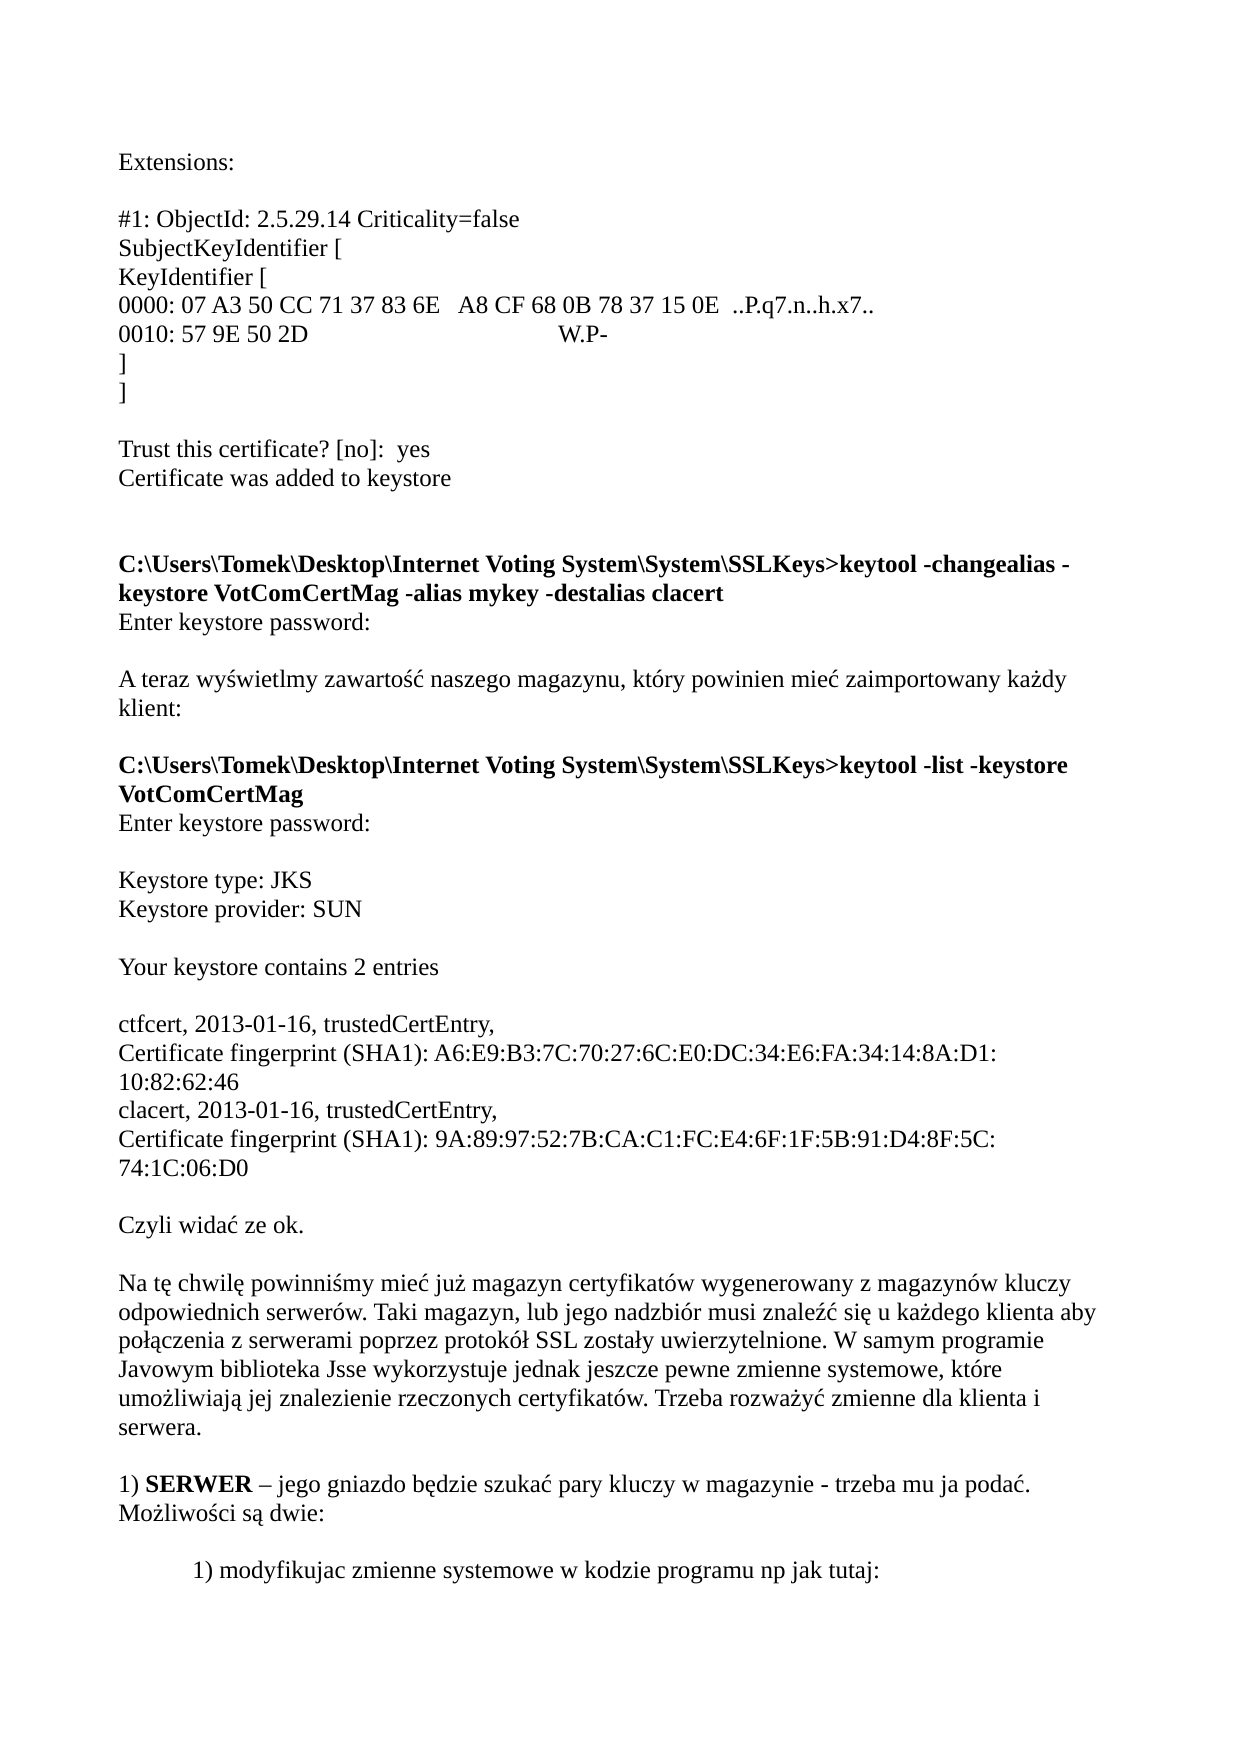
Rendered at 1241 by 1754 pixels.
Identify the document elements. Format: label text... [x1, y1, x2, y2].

text 1) modyfikujac zmienne systemowe w kodzie programu np jak tutaj: [192, 1556, 1122, 1584]
text ] [118, 348, 1122, 377]
text clacert, 2013-01-16, trustedCertEntry, [118, 1096, 1122, 1124]
text Keystore type: JKS [118, 866, 1122, 894]
text 1) SERWER – jego gniazdo będzie szukać pary kluczy w magazynie - trzeba mu ja podać. Możliwości są dwie: [118, 1469, 1122, 1527]
text ] [118, 377, 1122, 406]
text Certificate fingerprint (SHA1): A6:E9:B3:7C:70:27:6C:E0:DC:34:E6:FA:34:14:8A:D1: [118, 1038, 1122, 1067]
text C:\Users\Tomek\Desktop\Internet Voting System\System\SSLKeys>keytool -changealias -keystore VotComCertMag -alias mykey -destalias clacert [118, 549, 1122, 607]
text C:\Users\Tomek\Desktop\Internet Voting System\System\SSLKeys>keytool -list -keystore VotComCertMag [118, 751, 1122, 808]
text 0000: 07 A3 50 CC 71 37 83 6E A8 CF 68 0B 78 37 15 0E ..P.q7.n..h.x7.. [118, 291, 1122, 319]
text Enter keystore password: [118, 607, 1122, 636]
text KeyIdentifier [ [118, 262, 1122, 291]
text Enter keystore password: [118, 808, 1122, 837]
text Na tę chwilę powinniśmy mieć już magazyn certyfikatów wygenerowany z magazynów kluczy odpowiednich serwerów. Taki magazyn, lub jego nadzbiór musi znaleźć się u każdego klienta aby połączenia z serwerami poprzez protokół SSL zostały uwierzytelnione. W samym programie Javowym biblioteka Jsse wykorzystuje jednak jeszcze pewne zmienne systemowe, które umożliwiają jej znalezienie rzeczonych certyfikatów. Trzeba rozważyć zmienne dla klienta i serwera. [118, 1268, 1122, 1441]
text Extensions: [118, 147, 1122, 176]
text 0010: 57 9E 50 2D W.P- [118, 319, 1122, 348]
text SubjectKeyIdentifier [ [118, 233, 1122, 262]
text Trust this certificate? [no]: yes [118, 434, 1122, 463]
text 10:82:62:46 [118, 1067, 1122, 1096]
text Certificate fingerprint (SHA1): 9A:89:97:52:7B:CA:C1:FC:E4:6F:1F:5B:91:D4:8F:5C: [118, 1124, 1122, 1153]
text Czyli widać ze ok. [118, 1211, 1122, 1239]
text Certificate was added to keystore [118, 463, 1122, 492]
text Keystore provider: SUN [118, 894, 1122, 923]
text A teraz wyświetlmy zawartość naszego magazynu, który powinien mieć zaimportowany każdy klient: [118, 664, 1122, 722]
text ctfcert, 2013-01-16, trustedCertEntry, [118, 1009, 1122, 1038]
text #1: ObjectId: 2.5.29.14 Criticality=false [118, 204, 1122, 233]
text Your keystore contains 2 entries [118, 952, 1122, 981]
text 74:1C:06:D0 [118, 1153, 1122, 1182]
